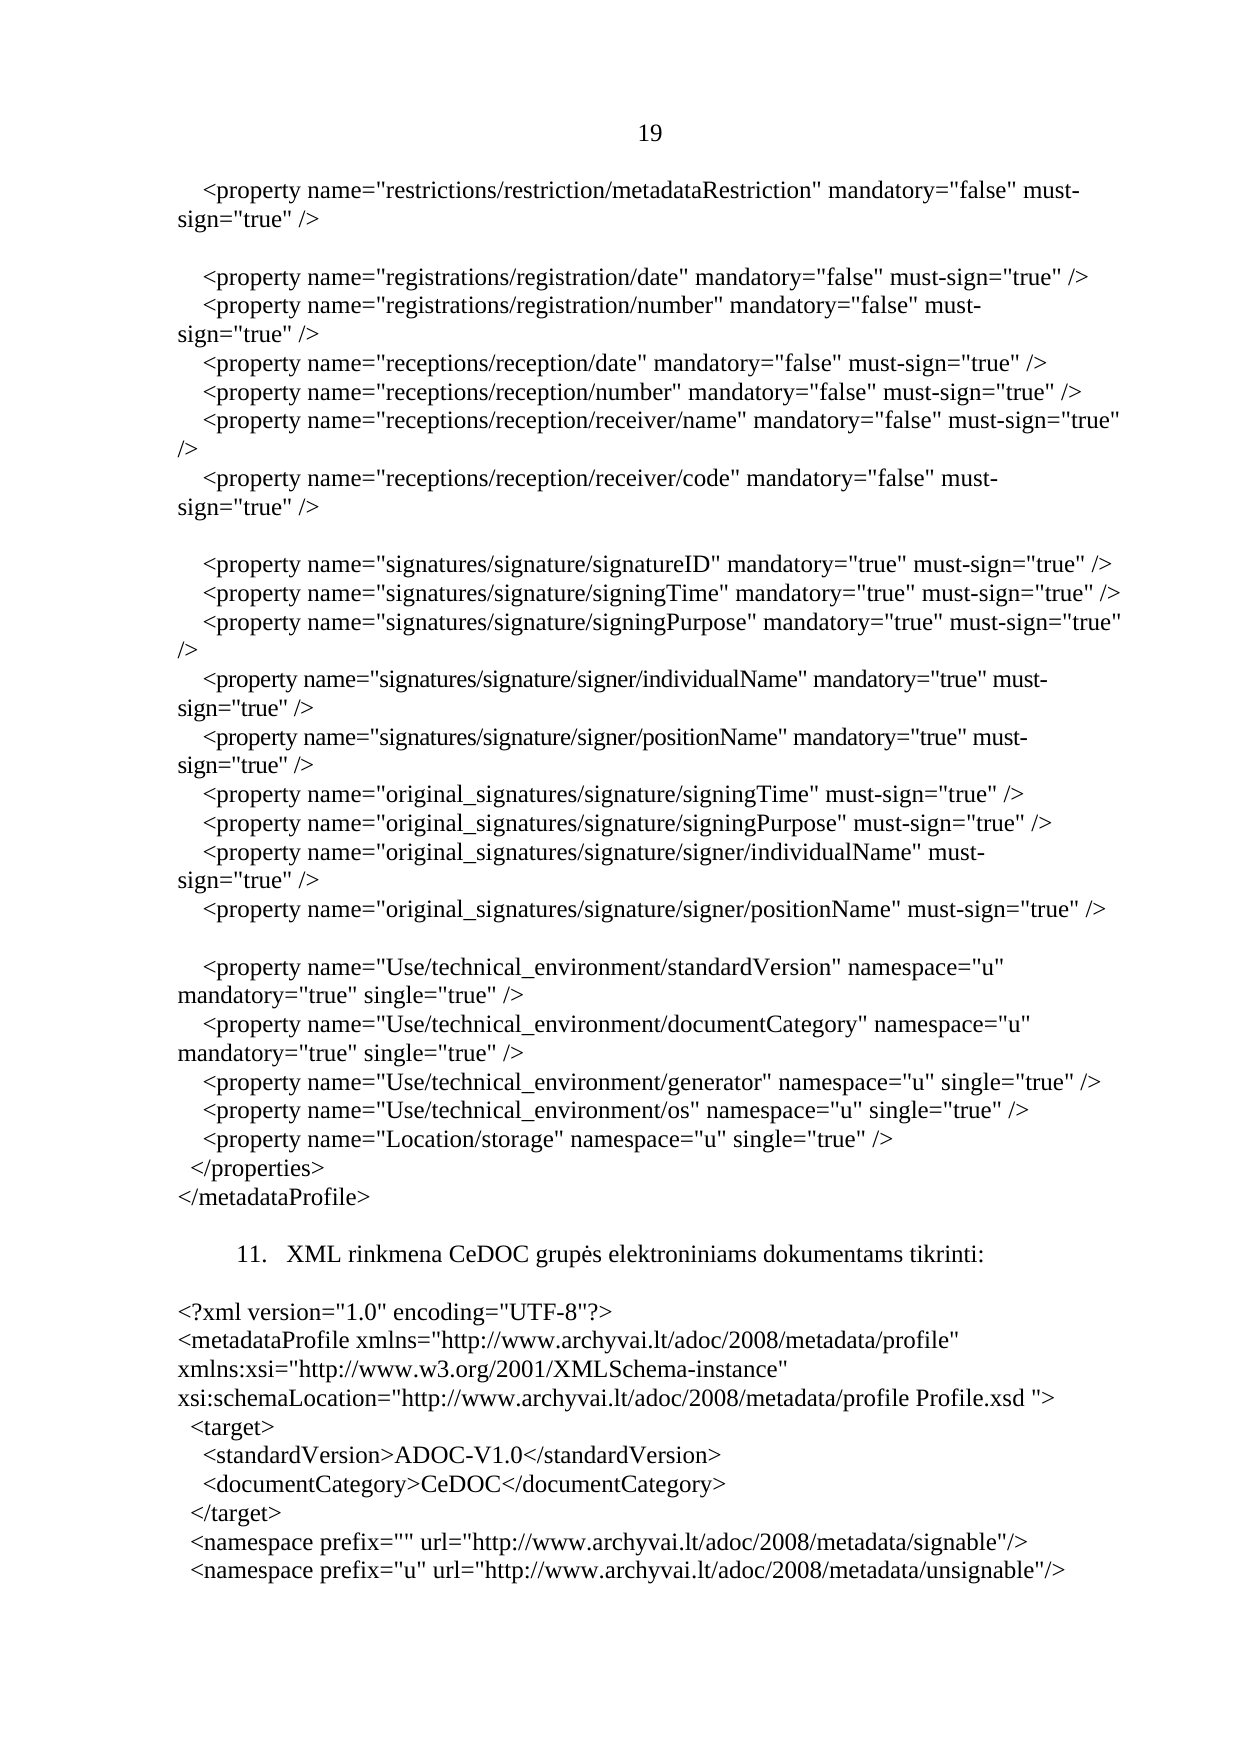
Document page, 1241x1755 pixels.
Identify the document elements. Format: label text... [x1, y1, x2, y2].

text 11. XML rinkmena CeDOC grupės elektroniniams dokumentams tikrinti: [177, 1239, 1122, 1268]
text <property name="receptions/reception/date" mandatory="false" must-sign="true" /> [177, 348, 1122, 377]
text <property name="registrations/registration/date" mandatory="false" must-sign="true" /> [177, 262, 1122, 291]
text <property name="signatures/signature/signer/positionName" mandatory="true" must-sign="true" /> [177, 722, 1122, 779]
text <property name="signatures/signature/signingPurpose" mandatory="true" must-sign="true" /> [177, 607, 1122, 664]
text <property name="signatures/signature/signatureID" mandatory="true" must-sign="true" /> [177, 549, 1122, 578]
text <property name="receptions/reception/receiver/code" mandatory="false" must-sign="true" /> [177, 463, 1122, 521]
text <property name="original_signatures/signature/signingPurpose" must-sign="true" /> [177, 808, 1122, 837]
text <property name="receptions/reception/number" mandatory="false" must-sign="true" /> [177, 377, 1122, 406]
text <property name="Use/technical_environment/os" namespace="u" single="true" /> [177, 1096, 1122, 1124]
text <property name="Use/technical_environment/standardVersion" namespace="u" mandatory="true" single="true" /> [177, 952, 1122, 1009]
text <property name="Use/technical_environment/documentCategory" namespace="u" mandatory="true" single="true" /> [177, 1009, 1122, 1067]
text <target> [177, 1412, 1122, 1441]
text <property name="Use/technical_environment/generator" namespace="u" single="true" /> [177, 1067, 1122, 1096]
text <property name="receptions/reception/receiver/name" mandatory="false" must-sign="true" /> [177, 406, 1122, 463]
text </properties> [177, 1153, 1122, 1182]
text <standardVersion>ADOC-V1.0</standardVersion> [177, 1441, 1122, 1469]
text <metadataProfile xmlns="http://www.archyvai.lt/adoc/2008/metadata/profile" xmlns:xsi="http://www.w3.org/2001/XMLSchema-instance" xsi:schemaLocation="http://www.archyvai.lt/adoc/2008/metadata/profile Profile.xsd "> [177, 1326, 1122, 1412]
text <property name="original_signatures/signature/signingTime" must-sign="true" /> [177, 779, 1122, 808]
text <property name="original_signatures/signature/signer/positionName" must-sign="true" /> [177, 894, 1122, 923]
text <documentCategory>CeDOC</documentCategory> [177, 1469, 1122, 1498]
text <?xml version="1.0" encoding="UTF-8"?> [177, 1297, 1122, 1326]
text <property name="signatures/signature/signingTime" mandatory="true" must-sign="true" /> [177, 578, 1122, 607]
text </target> [177, 1498, 1122, 1527]
text <property name="Location/storage" namespace="u" single="true" /> [177, 1124, 1122, 1153]
text </metadataProfile> [177, 1182, 1122, 1211]
text <property name="restrictions/restriction/metadataRestriction" mandatory="false" must-sign="true" /> [177, 176, 1122, 233]
text <property name="original_signatures/signature/signer/individualName" must-sign="true" /> [177, 837, 1122, 894]
text <property name="registrations/registration/number" mandatory="false" must-sign="true" /> [177, 291, 1122, 348]
text <namespace prefix="u" url="http://www.archyvai.lt/adoc/2008/metadata/unsignable"/> [177, 1556, 1122, 1584]
text <property name="signatures/signature/signer/individualName" mandatory="true" must-sign="true" /> [177, 664, 1122, 722]
text <namespace prefix="" url="http://www.archyvai.lt/adoc/2008/metadata/signable"/> [177, 1527, 1122, 1556]
